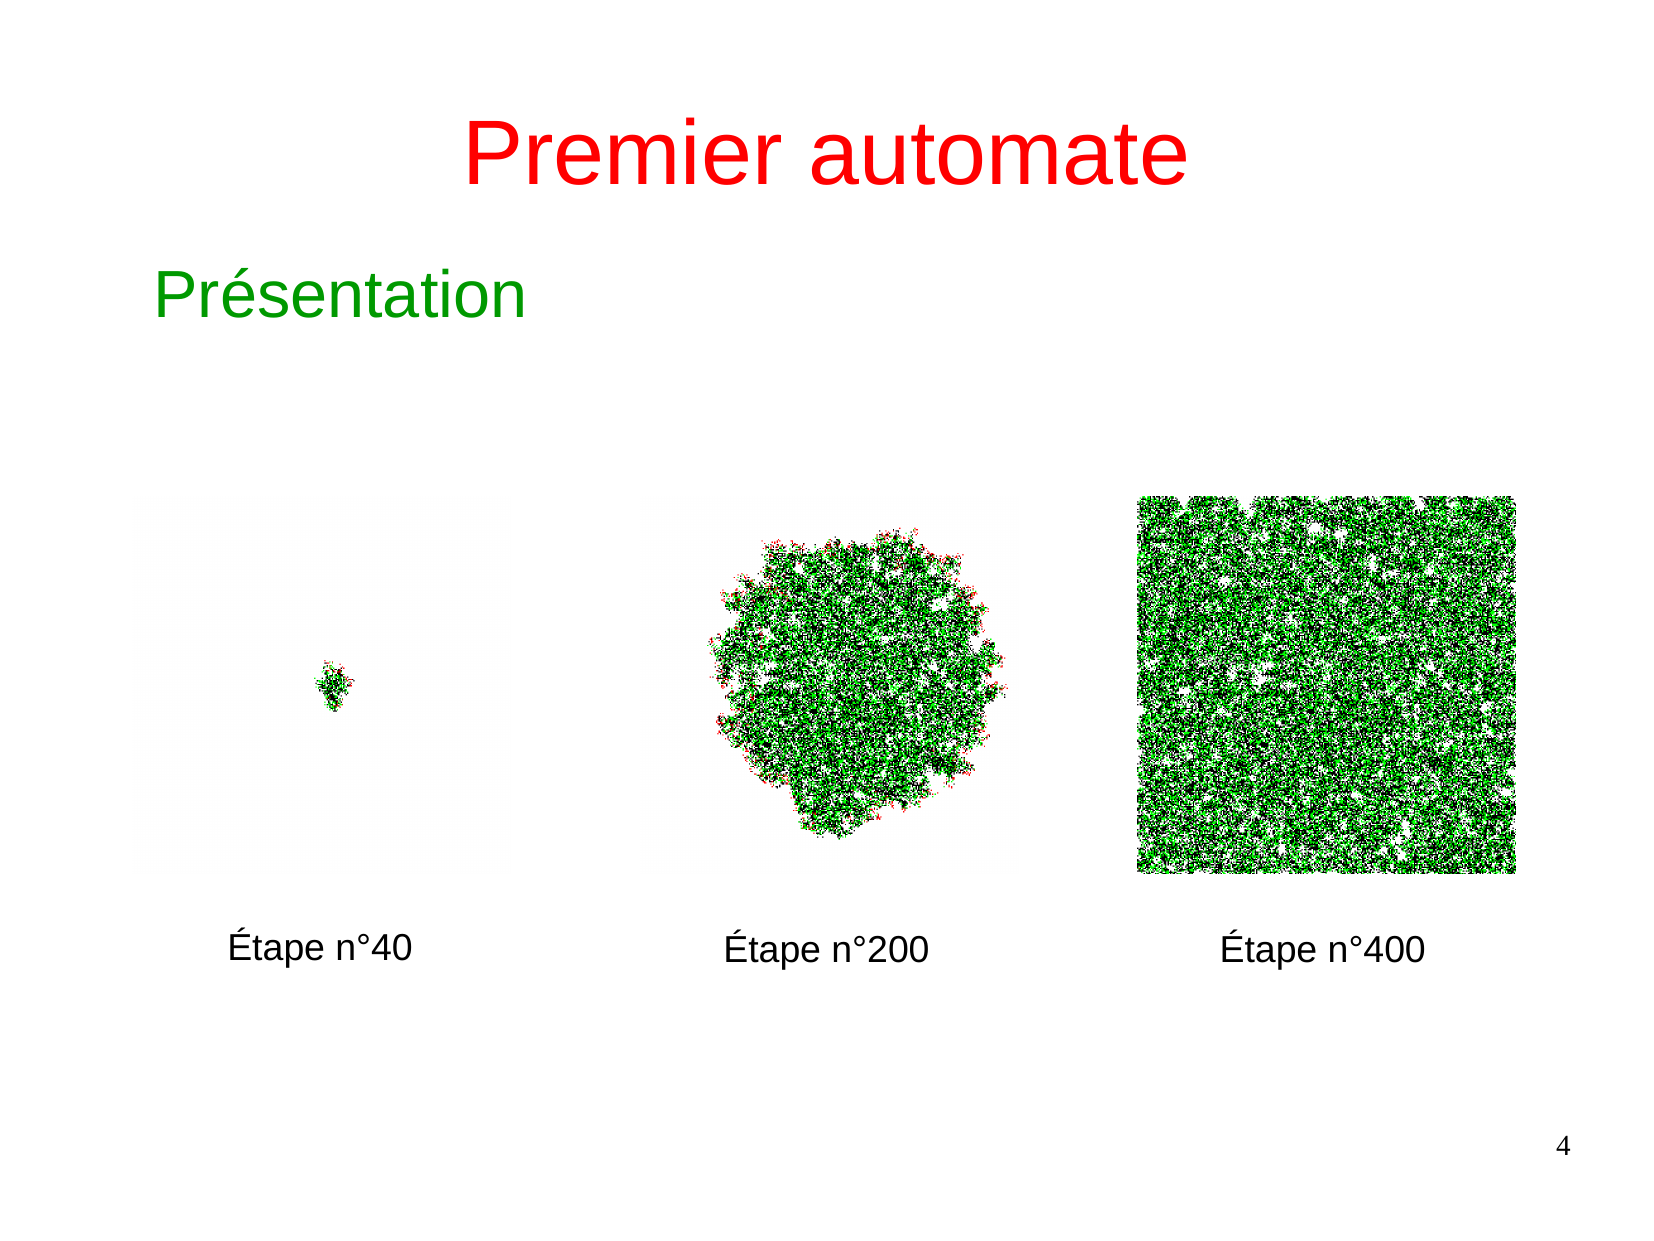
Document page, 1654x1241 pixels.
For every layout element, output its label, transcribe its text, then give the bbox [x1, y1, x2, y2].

list Présentation [82, 256, 1571, 976]
title Premier automate [82, 49, 1571, 256]
text_box Étape n°40 [212, 918, 449, 976]
text_box Étape n°200 [708, 921, 945, 979]
text_box Étape n°400 [1204, 921, 1441, 979]
picture [640, 496, 1019, 875]
